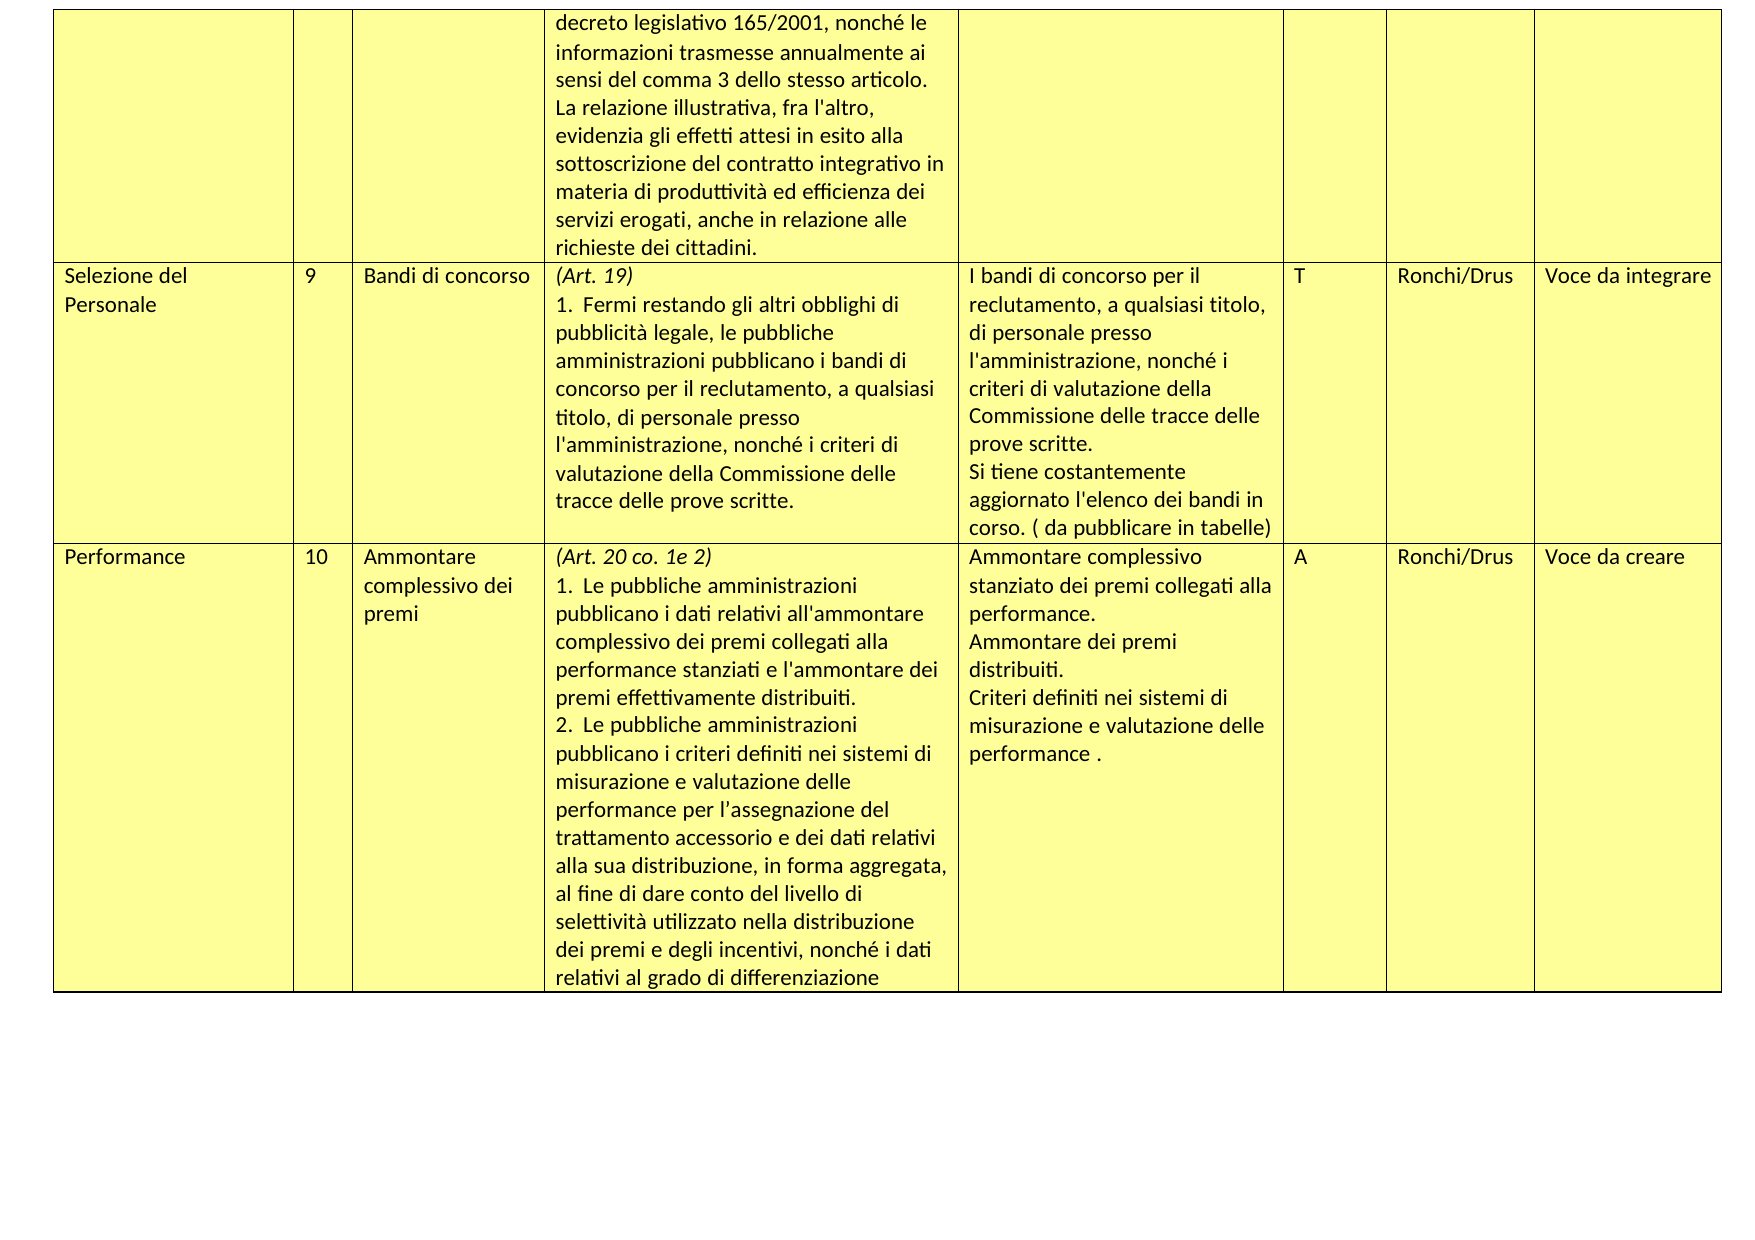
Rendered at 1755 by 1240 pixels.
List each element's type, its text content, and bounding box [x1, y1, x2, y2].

table_cell Ammontare complessivo stanziato dei premi collegati alla performance. Ammontare dei premi distribuiti. Criteri definiti nei sistemi di misurazione e valutazione delle performance . [959, 544, 1283, 991]
table_cell Bandi di concorso [353, 263, 544, 543]
table_header [1284, 10, 1386, 262]
table_cell Selezione del Personale [54, 263, 293, 543]
table_cell 10 [294, 544, 352, 991]
table_header [1387, 10, 1534, 262]
table_cell Voce da integrare [1535, 263, 1721, 543]
table_header [1535, 10, 1721, 262]
table_cell (Art. 19) 1. Fermi restando gli altri obblighi di pubblicità legale, le pubbliche amministrazioni pubblicano i bandi di concorso per il reclutamento, a qualsiasi titolo, di personale presso l'amministrazione, nonché i criteri di valutazione della Commissione delle tracce delle prove scritte. [545, 263, 958, 543]
table_header decreto legislativo 165/2001, nonché le informazioni trasmesse annualmente ai sensi del comma 3 dello stesso articolo. La relazione illustrativa, fra l'altro, evidenzia gli effetti attesi in esito alla sottoscrizione del contratto integrativo in materia di produttività ed efficienza dei servizi erogati, anche in relazione alle richieste dei cittadini. [545, 10, 958, 262]
table_cell A [1284, 544, 1386, 991]
table_cell Ronchi/Drus [1387, 263, 1534, 543]
table_header [959, 10, 1283, 262]
table_cell Ronchi/Drus [1387, 544, 1534, 991]
table_cell 9 [294, 263, 352, 543]
table_header [54, 10, 293, 262]
table_cell Voce da creare [1535, 544, 1721, 991]
table_cell I bandi di concorso per il reclutamento, a qualsiasi titolo, di personale presso l'amministrazione, nonché i criteri di valutazione della Commissione delle tracce delle prove scritte. Si tiene costantemente aggiornato l'elenco dei bandi in corso. ( da pubblicare in tabelle) [959, 263, 1283, 543]
table_header [294, 10, 352, 262]
table_cell T [1284, 263, 1386, 543]
table_cell (Art. 20 co. 1e 2) 1. Le pubbliche amministrazioni pubblicano i dati relativi all'ammontare complessivo dei premi collegati alla performance stanziati e l'ammontare dei premi effettivamente distribuiti. 2. Le pubbliche amministrazioni pubblicano i criteri definiti nei sistemi di misurazione e valutazione delle performance per l’assegnazione del trattamento accessorio e dei dati relativi alla sua distribuzione, in forma aggregata, al fine di dare conto del livello di selettività utilizzato nella distribuzione dei premi e degli incentivi, nonché i dati relativi al grado di differenziazione [545, 544, 958, 991]
table_cell Ammontare complessivo dei premi [353, 544, 544, 991]
table_header [353, 10, 544, 262]
table_cell Performance [54, 544, 293, 991]
